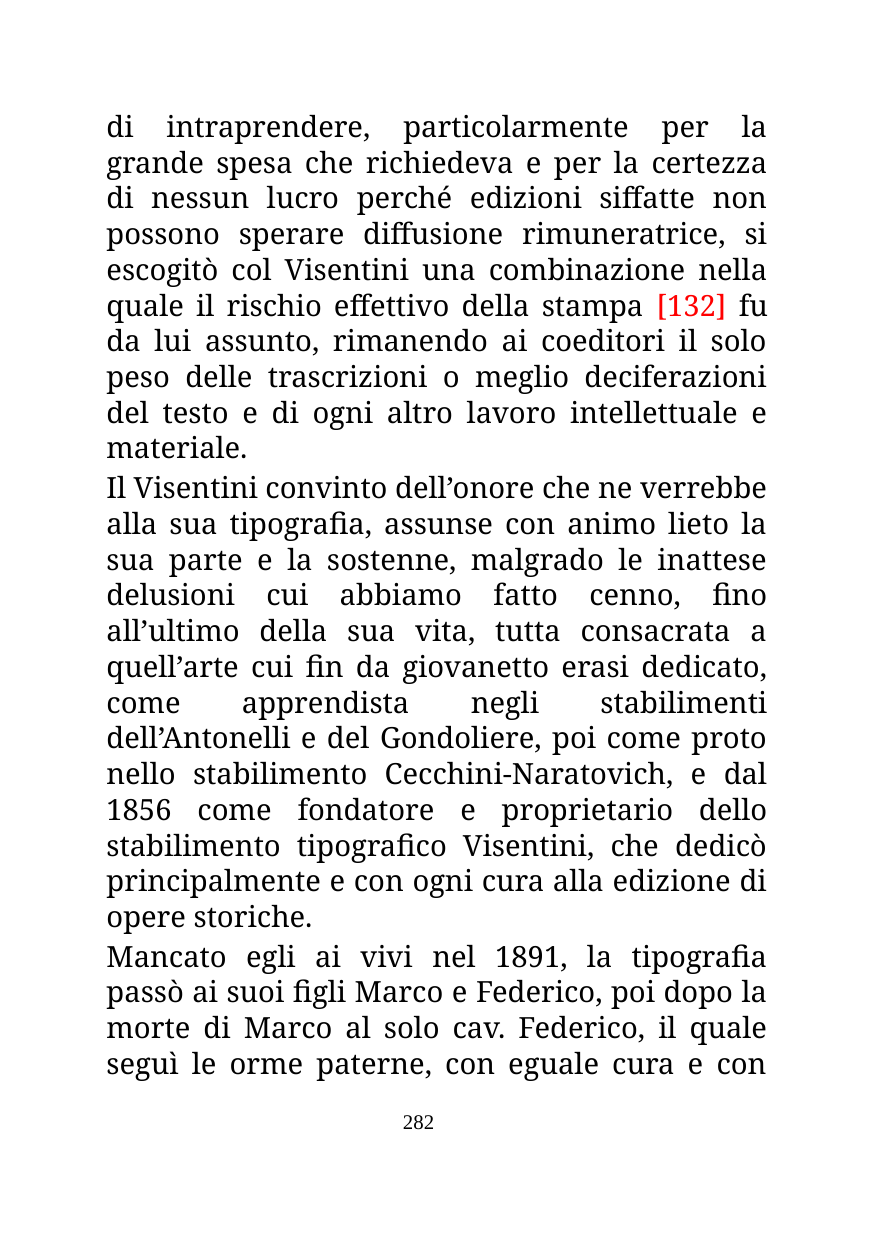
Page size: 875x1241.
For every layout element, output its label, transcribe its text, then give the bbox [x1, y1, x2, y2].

text Il Visentini convinto dell’onore che ne verrebbe alla sua tipografia, assunse con animo lieto la sua parte e la sostenne, malgrado le inattese delusioni cui abbiamo fatto cenno, fino all’ultimo della sua vita, tutta consacrata a quell’arte cui fin da giovanetto erasi dedicato, come apprendista negli stabilimenti dell’Antonelli e del Gondoliere, poi come proto nello stabilimento Cecchini-Naratovich, e dal 1856 come fondatore e proprietario dello stabilimento tipografico Visentini, che dedicò principalmente e con ogni cura alla edizione di opere storiche. [106, 467, 768, 936]
text di intraprendere, particolarmente per la grande spesa che richiedeva e per la certezza di nessun lucro perché edizioni siffatte non possono sperare diffusione rimuneratrice, si escogitò col Visentini una combinazione nella quale il rischio effettivo della stampa [132] fu da lui assunto, rimanendo ai coeditori il solo peso delle trascrizioni o meglio deciferazioni del testo e di ogni altro lavoro intellettuale e materiale. [106, 106, 768, 467]
text Mancato egli ai vivi nel 1891, la tipografia passò ai suoi figli Marco e Federico, poi dopo la morte di Marco al solo cav. Federico, il quale seguì le orme paterne, con eguale cura e con [106, 936, 768, 1083]
